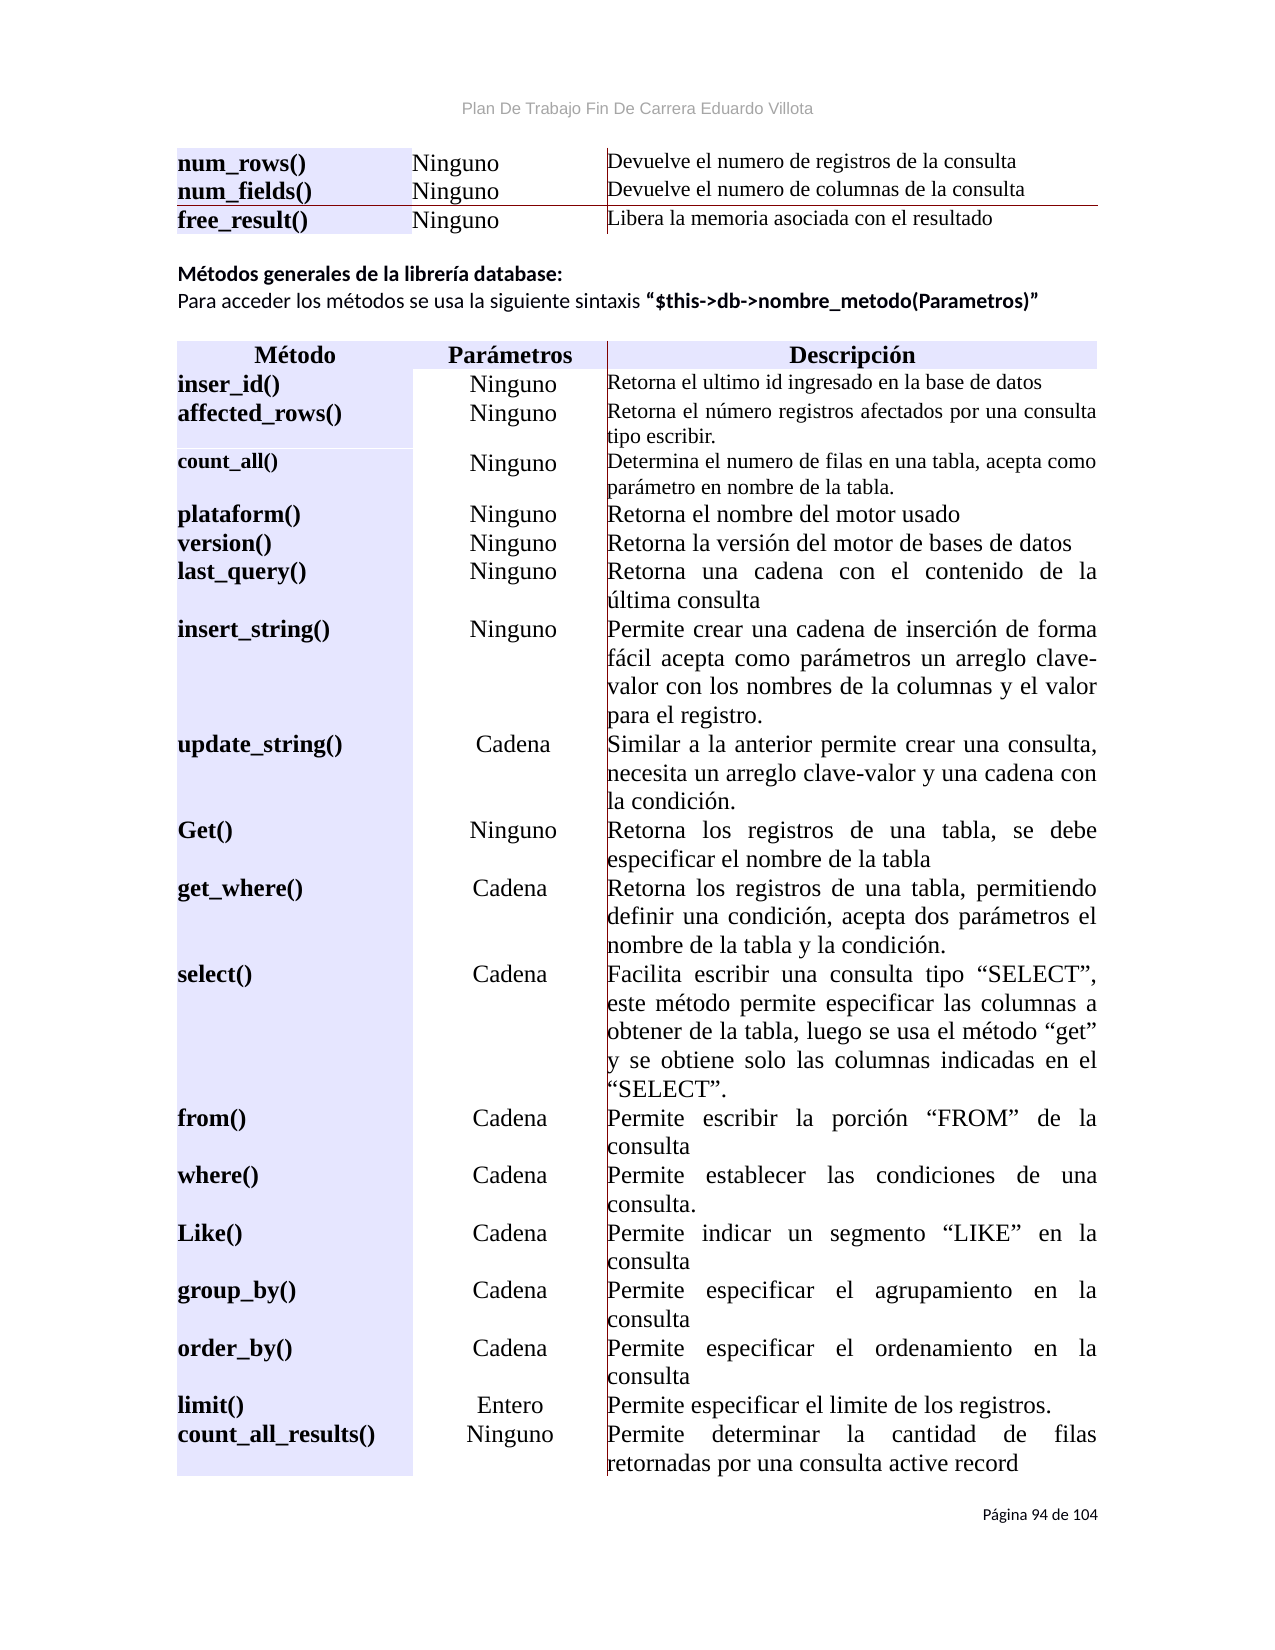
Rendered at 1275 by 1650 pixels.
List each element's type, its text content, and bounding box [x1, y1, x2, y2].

text Métodos generales de la librería database: [177, 261, 1098, 287]
table_cell Ninguno [413, 614, 607, 729]
table_cell Ninguno [412, 206, 607, 234]
table_cell Permite especificar el ordenamiento en la consulta [608, 1333, 1097, 1390]
table_cell Ninguno [413, 556, 607, 614]
table_cell Retorna el número registros afectados por una consulta tipo escribir. [608, 398, 1097, 448]
table_cell Ninguno [413, 499, 607, 528]
table_cell Similar a la anterior permite crear una consulta, necesita un arreglo clave-valor y una cadena con la condición. [608, 729, 1097, 815]
table_header Descripción [608, 341, 1097, 369]
table_cell inser_id() [177, 369, 413, 398]
table_cell Devuelve el numero de registros de la consulta [608, 148, 1097, 176]
table_cell select() [177, 959, 413, 1103]
table_cell Retorna los registros de una tabla, se debe especificar el nombre de la tabla [608, 815, 1097, 873]
table_cell Devuelve el numero de columnas de la consulta [608, 176, 1097, 205]
table_cell Ninguno [413, 398, 607, 448]
table_cell Permite especificar el limite de los registros. [608, 1390, 1097, 1419]
table_cell plataform() [177, 499, 413, 528]
table_header Parámetros [413, 341, 607, 369]
table_cell Ninguno [413, 369, 607, 398]
table_cell limit() [177, 1390, 413, 1419]
table_cell Ninguno [413, 815, 607, 873]
table_cell Ninguno [413, 528, 607, 556]
table_cell get_where() [177, 873, 413, 959]
table_cell version() [177, 528, 413, 556]
table_cell where() [177, 1160, 413, 1218]
table_cell Permite crear una cadena de inserción de forma fácil acepta como parámetros un arreglo clave-valor con los nombres de la columnas y el valor para el registro. [608, 614, 1097, 729]
table_cell Ninguno [413, 449, 607, 499]
table_cell Ninguno [412, 148, 607, 176]
table_header Método [177, 341, 413, 369]
table_cell Cadena [413, 729, 607, 815]
table_cell free_result() [177, 206, 412, 234]
table_cell Ninguno [412, 176, 607, 205]
table_cell Permite indicar un segmento “LIKE” en la consulta [608, 1218, 1097, 1275]
table_cell Determina el numero de filas en una tabla, acepta como parámetro en nombre de la tabla. [608, 449, 1097, 499]
text Para acceder los métodos se usa la siguiente sintaxis “$this->db->nombre_metodo(Parametros)” [177, 287, 1098, 314]
table_cell Retorna la versión del motor de bases de datos [608, 528, 1097, 556]
table_cell Permite escribir la porción “FROM” de la consulta [608, 1103, 1097, 1160]
table_cell insert_string() [177, 614, 413, 729]
table_cell last_query() [177, 556, 413, 614]
table_cell update_string() [177, 729, 413, 815]
table_cell num_fields() [177, 176, 412, 205]
table_cell Entero [413, 1390, 607, 1419]
table_cell order_by() [177, 1333, 413, 1390]
table_cell Facilita escribir una consulta tipo “SELECT”, este método permite especificar las columnas a obtener de la tabla, luego se usa el método “get” y se obtiene solo las columnas indicadas en el “SELECT”. [608, 959, 1097, 1103]
table_cell Retorna el nombre del motor usado [608, 499, 1097, 528]
table_cell Cadena [413, 873, 607, 959]
table_cell Cadena [413, 1103, 607, 1160]
table_cell Cadena [413, 959, 607, 1103]
table_cell Permite establecer las condiciones de una consulta. [608, 1160, 1097, 1218]
table_cell Cadena [413, 1218, 607, 1275]
table_cell Permite especificar el agrupamiento en la consulta [608, 1275, 1097, 1333]
table_cell Cadena [413, 1160, 607, 1218]
table_cell Cadena [413, 1275, 607, 1333]
table_cell Get() [177, 815, 413, 873]
table_cell Retorna los registros de una tabla, permitiendo definir una condición, acepta dos parámetros el nombre de la tabla y la condición. [608, 873, 1097, 959]
table_cell num_rows() [177, 148, 412, 176]
table_cell Ninguno [413, 1419, 607, 1476]
table_cell count_all() [177, 449, 413, 499]
table_cell Retorna una cadena con el contenido de la última consulta [608, 556, 1097, 614]
table_cell count_all_results() [177, 1419, 413, 1476]
table_cell group_by() [177, 1275, 413, 1333]
table_cell Permite determinar la cantidad de filas retornadas por una consulta active record [608, 1419, 1097, 1476]
table_cell affected_rows() [177, 398, 413, 448]
table_cell from() [177, 1103, 413, 1160]
table_cell Retorna el ultimo id ingresado en la base de datos [608, 369, 1097, 398]
table_cell Cadena [413, 1333, 607, 1390]
table_cell Like() [177, 1218, 413, 1275]
table_cell Libera la memoria asociada con el resultado [608, 206, 1097, 234]
